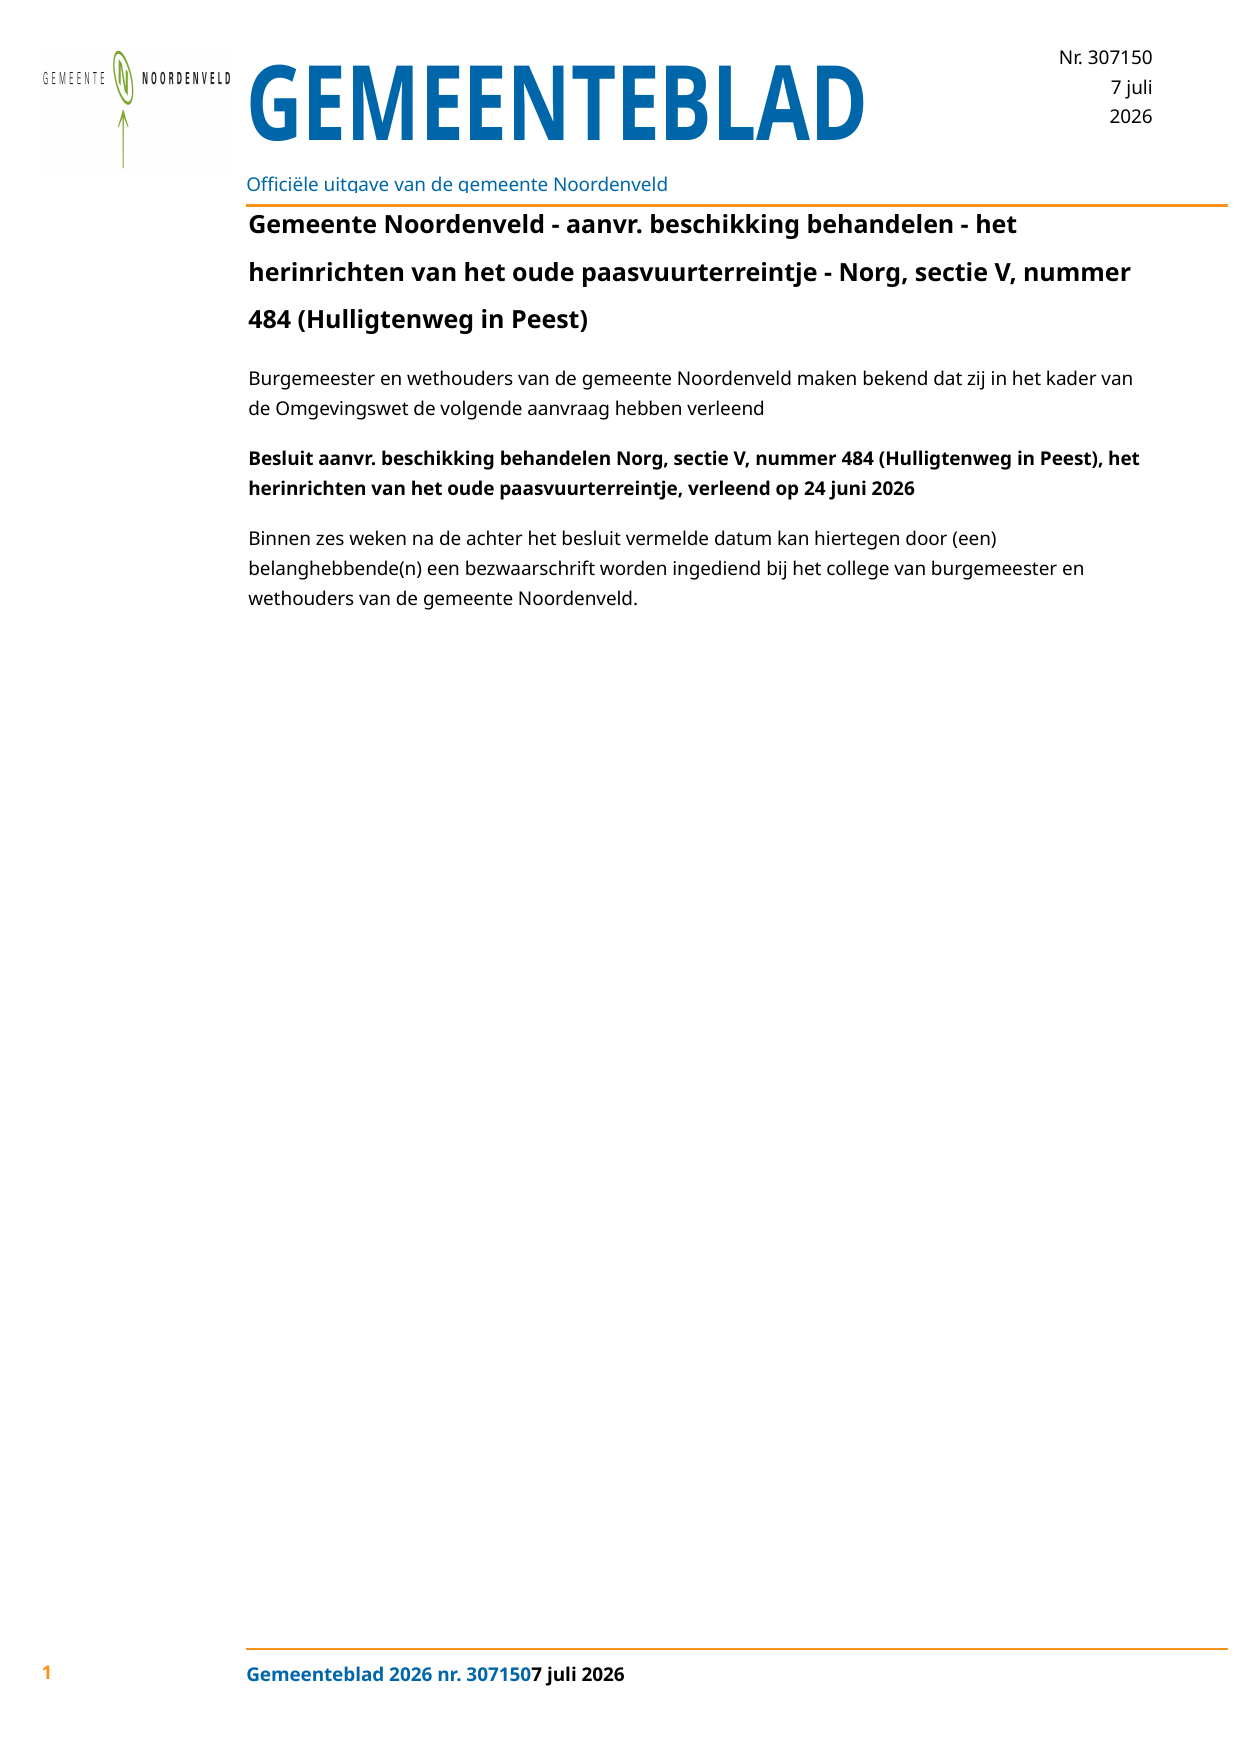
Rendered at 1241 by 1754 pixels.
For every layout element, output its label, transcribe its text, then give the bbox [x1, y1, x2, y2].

text Burgemeester en wethouders van de gemeente Noordenveld maken bekend dat zij in het kader van de Omgevingswet de volgende aanvraag hebben verleend [248, 366, 1152, 421]
text Besluit aanvr. beschikking behandelen Norg, sectie V, nummer 484 (Hulligtenweg in Peest), het herinrichten van het oude paasvuurterreintje, verleend op 24 juni 2026 [248, 446, 1152, 501]
text Binnen zes weken na de achter het besluit vermelde datum kan hiertegen door (een) belanghebbende(n) een bezwaarschrift worden ingediend bij het college van burgemeester en wethouders van de gemeente Noordenveld. [248, 526, 1152, 610]
picture [41, 47, 231, 172]
text Gemeente Noordenveld - aanvr. beschikking behandelen - het herinrichten van het oude paasvuurterreintje - Norg, sectie V, nummer 484 (Hulligtenweg in Peest) [248, 207, 1152, 336]
